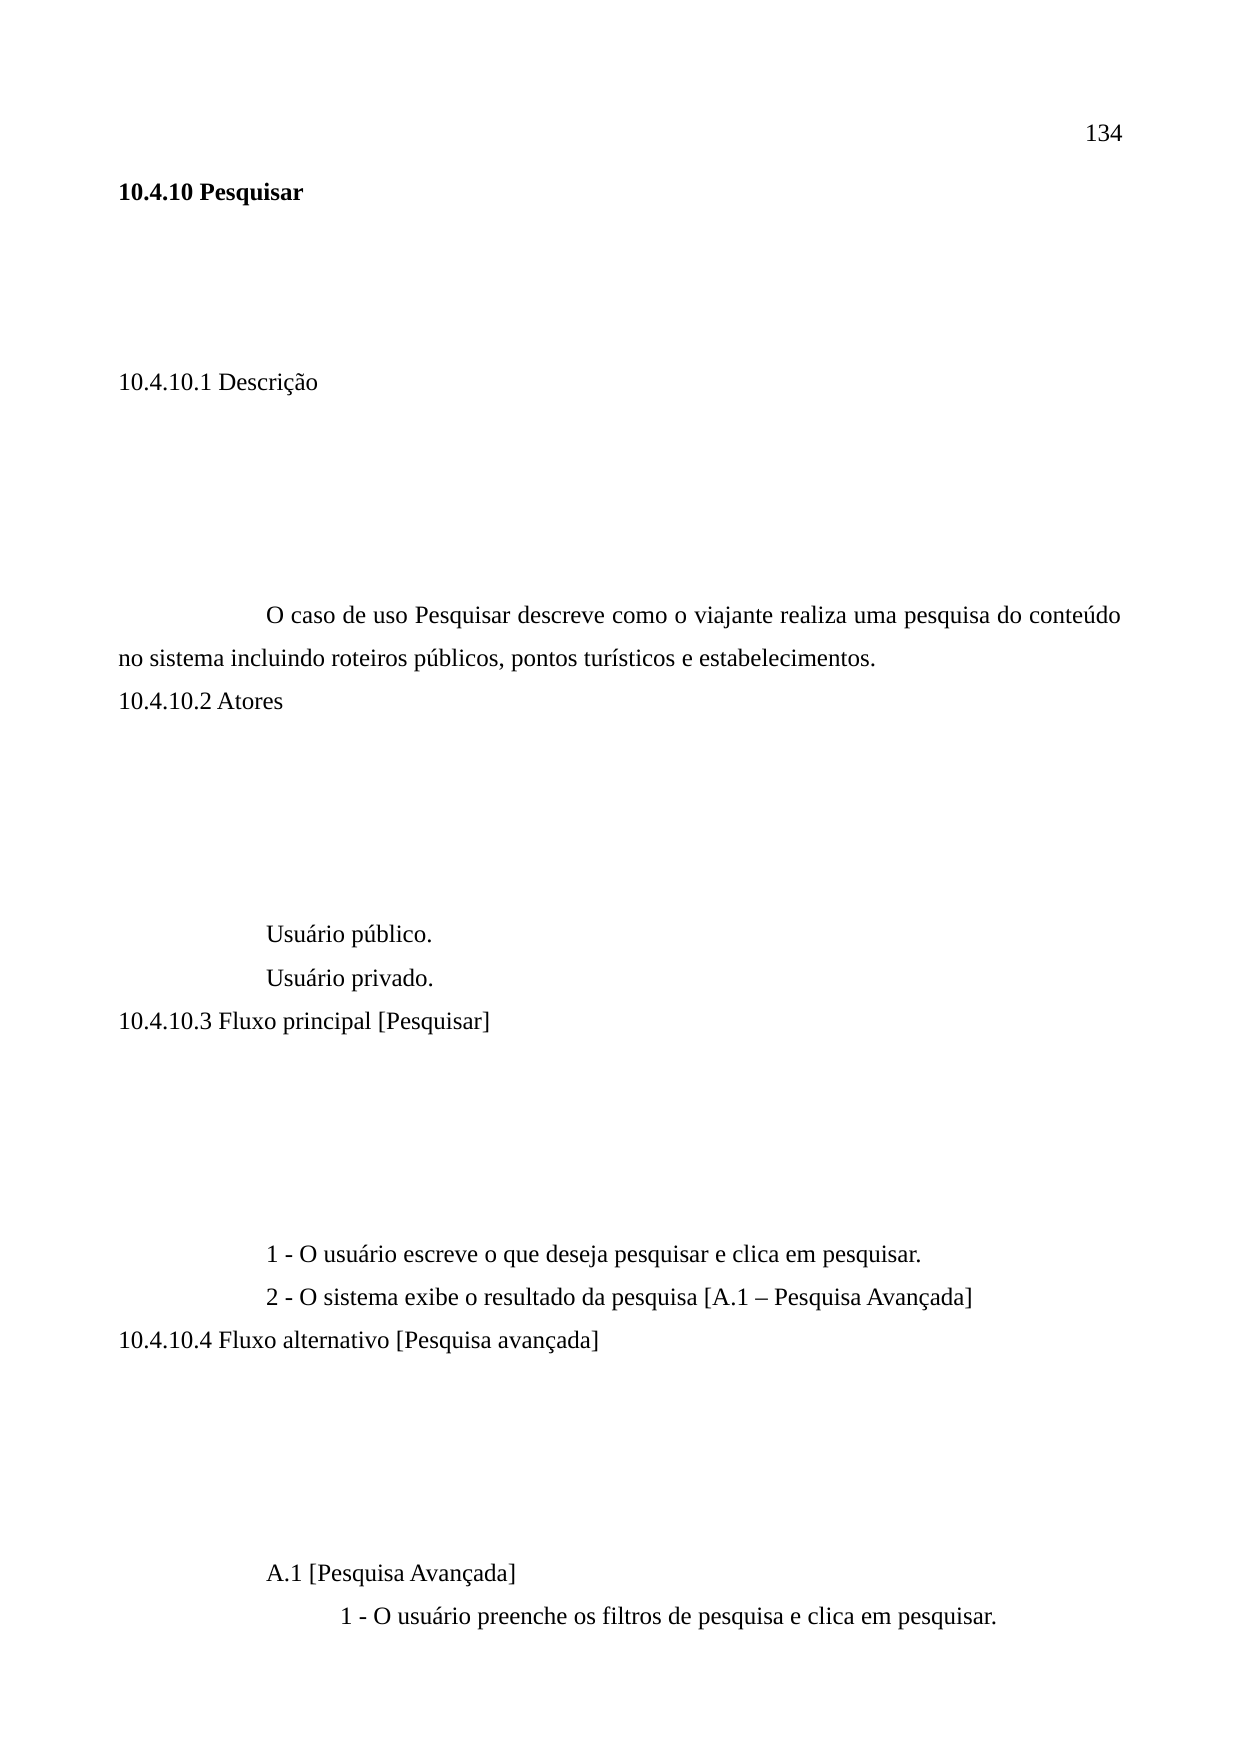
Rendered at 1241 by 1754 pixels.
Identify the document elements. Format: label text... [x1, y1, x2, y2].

subtitle Descrição [118, 367, 1122, 396]
subtitle Pesquisar [118, 177, 1122, 206]
text O caso de uso Pesquisar descreve como o viajante realiza uma pesquisa do conteúdo no sistema incluindo roteiros públicos, pontos turísticos e estabelecimentos. [118, 600, 1122, 672]
text 1 - O usuário preenche os filtros de pesquisa e clica em pesquisar. [118, 1601, 1122, 1630]
subtitle Atores [118, 686, 1122, 715]
text A.1 [Pesquisa Avançada] [118, 1558, 1122, 1587]
text 2 - O sistema exibe o resultado da pesquisa [A.1 – Pesquisa Avançada] [118, 1282, 1122, 1311]
text 1 - O usuário escreve o que deseja pesquisar e clica em pesquisar. [118, 1239, 1122, 1268]
subtitle Fluxo principal [Pesquisar] [118, 1006, 1122, 1034]
text Usuário público. [118, 919, 1122, 948]
text Usuário privado. [118, 963, 1122, 991]
subtitle Fluxo alternativo [Pesquisa avançada] [118, 1325, 1122, 1354]
